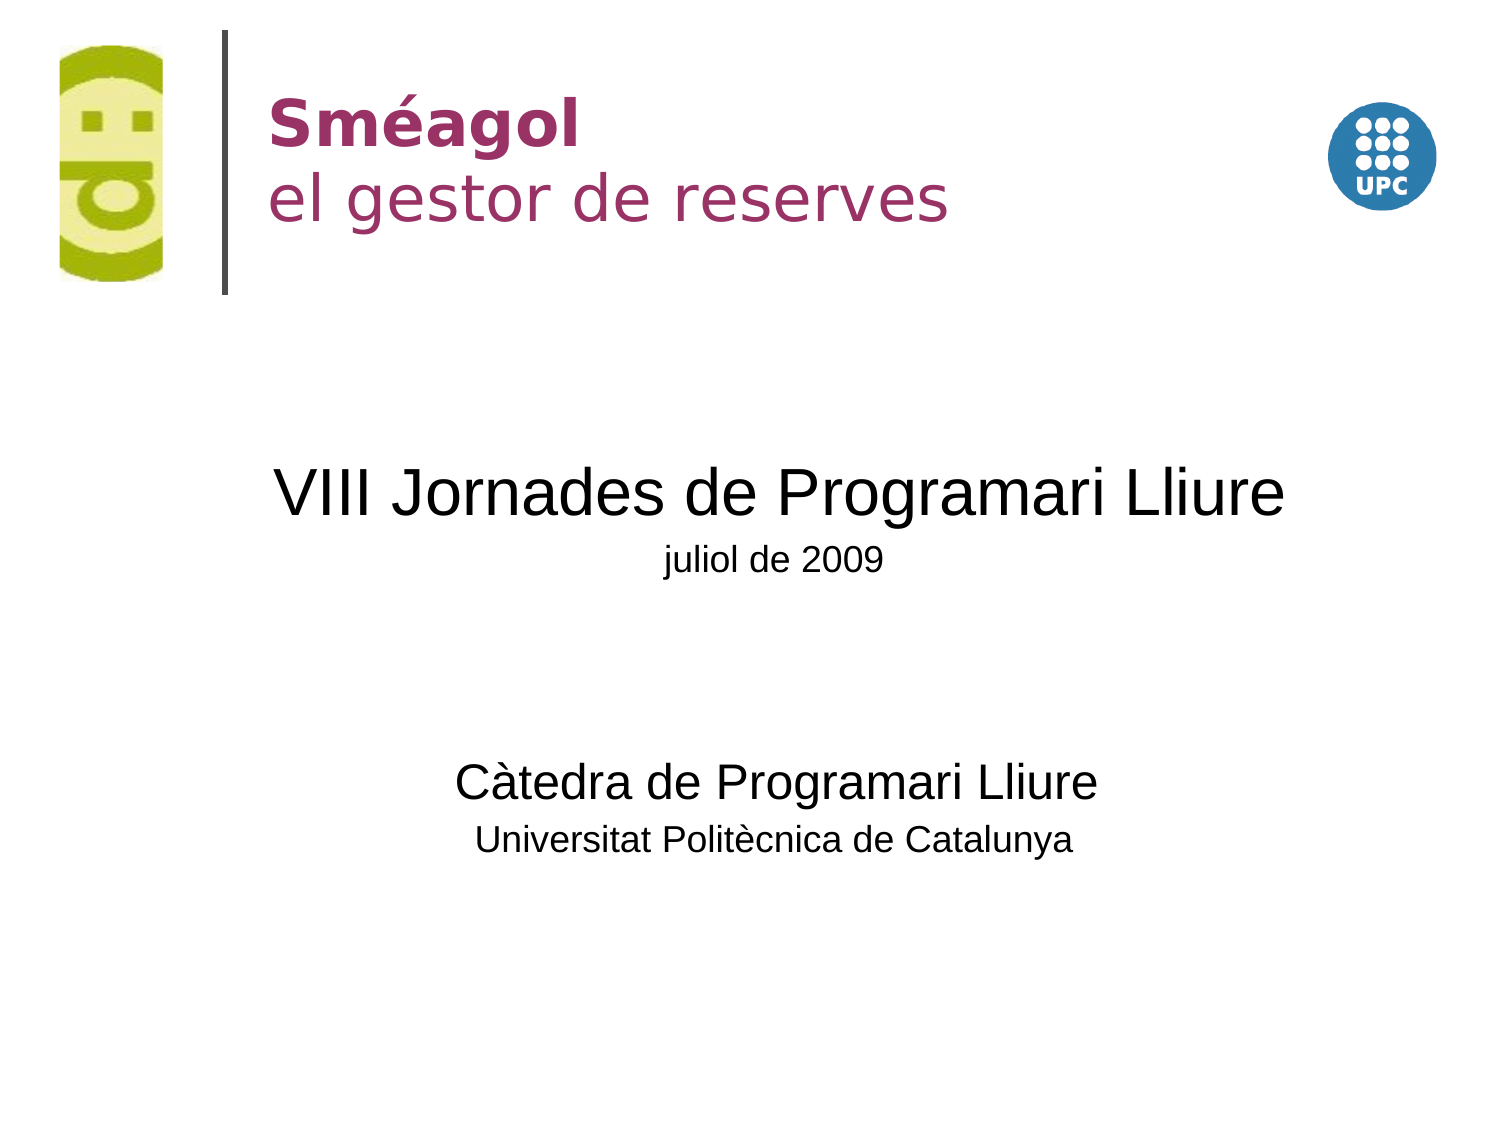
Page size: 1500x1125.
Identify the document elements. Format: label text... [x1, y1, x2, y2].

picture [60, 46, 162, 281]
subtitle VIII Jornades de Programari Lliure juliol de 2009 Càtedra de Programari Lliure Universitat Politècnica de Catalunya [202, 316, 1329, 1000]
picture [1329, 96, 1442, 216]
title Sméagol el gestor de reserves [252, 60, 1329, 264]
